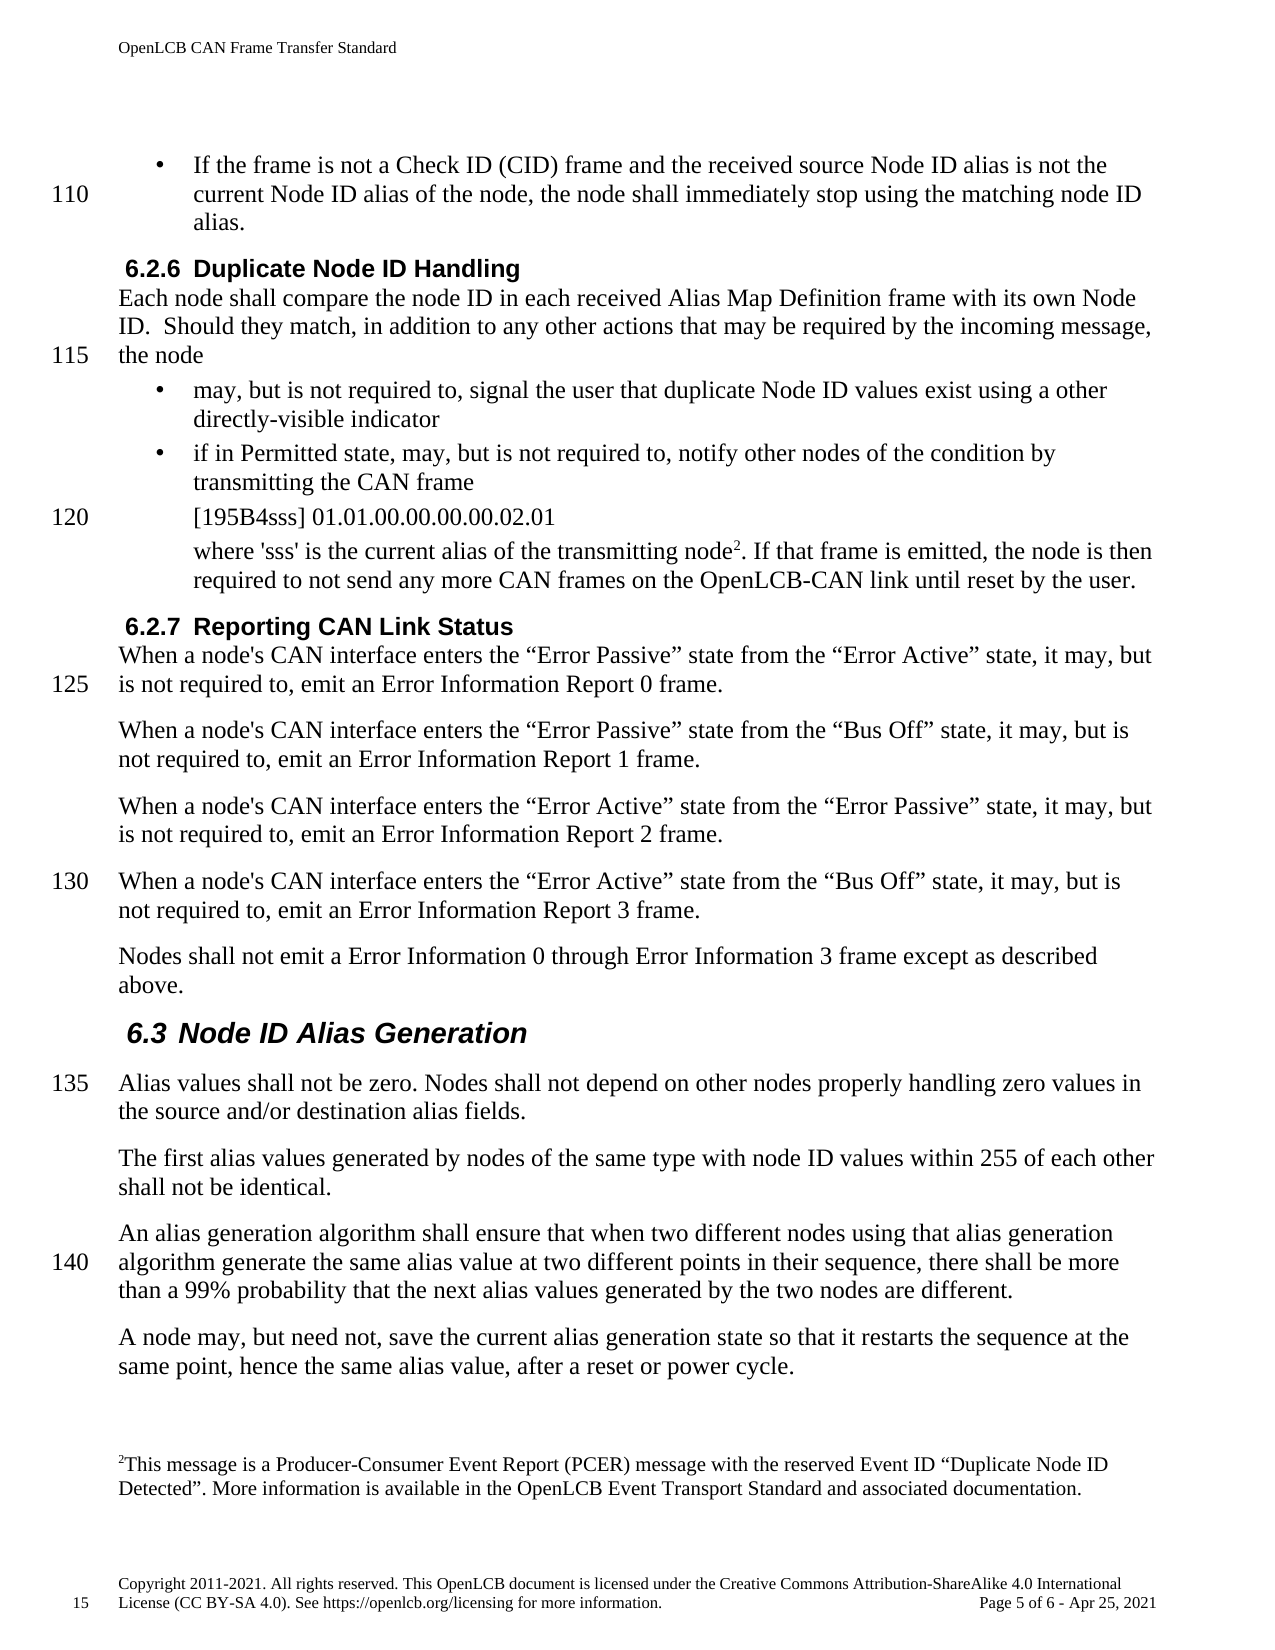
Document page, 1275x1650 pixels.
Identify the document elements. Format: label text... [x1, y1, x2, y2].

subtitle Node ID Alias Generation [118, 1016, 1157, 1050]
text [195B4sss] 01.01.00.00.00.00.02.01 [193, 502, 1157, 531]
text where 'sss' is the current alias of the transmitting node. If that frame is emitted, the node is then required to not send any more CAN frames on the OpenLCB-CAN link until reset by the user. [193, 536, 1157, 594]
text When a node's CAN interface enters the “Error Passive” state from the “Error Active” state, it may, but is not required to, emit an Error Information Report 0 frame. [118, 640, 1157, 698]
list if in Permitted state, may, but is not required to, notify other nodes of the condition by transmitting the CAN frame [156, 438, 1157, 496]
text Nodes shall not emit a Error Information 0 through Error Information 3 frame except as described above. [118, 941, 1157, 999]
text When a node's CAN interface enters the “Error Active” state from the “Error Passive” state, it may, but is not required to, emit an Error Information Report 2 frame. [118, 791, 1157, 848]
text When a node's CAN interface enters the “Error Passive” state from the “Bus Off” state, it may, but is not required to, emit an Error Information Report 1 frame. [118, 716, 1157, 773]
text Alias values shall not be zero. Nodes shall not depend on other nodes properly handling zero values in the source and/or destination alias fields. [118, 1068, 1157, 1125]
list If the frame is not a Check ID (CID) frame and the received source Node ID alias is not the current Node ID alias of the node, the node shall immediately stop using the matching node ID alias. [156, 150, 1157, 236]
text When a node's CAN interface enters the “Error Active” state from the “Bus Off” state, it may, but is not required to, emit an Error Information Report 3 frame. [118, 866, 1157, 923]
subtitle Reporting CAN Link Status [118, 612, 1157, 640]
text The first alias values generated by nodes of the same type with node ID values within 255 of each other shall not be identical. [118, 1143, 1157, 1200]
text A node may, but need not, save the current alias generation state so that it restarts the sequence at the same point, hence the same alias value, after a reset or power cycle. [118, 1322, 1157, 1379]
text An alias generation algorithm shall ensure that when two different nodes using that alias generation algorithm generate the same alias value at two different points in their sequence, there shall be more than a 99% probability that the next alias values generated by the two nodes are different. [118, 1218, 1157, 1304]
text This message is a Producer-Consumer Event Report (PCER) message with the reserved Event ID “Duplicate Node ID Detected”. More information is available in the OpenLCB Event Transport Standard and associated documentation. [118, 1452, 1157, 1500]
subtitle Duplicate Node ID Handling [118, 254, 1157, 283]
text Each node shall compare the node ID in each received Alias Map Definition frame with its own Node ID. Should they match, in addition to any other actions that may be required by the incoming message, the node [118, 283, 1157, 369]
list may, but is not required to, signal the user that duplicate Node ID values exist using a other directly-visible indicator [156, 375, 1157, 432]
